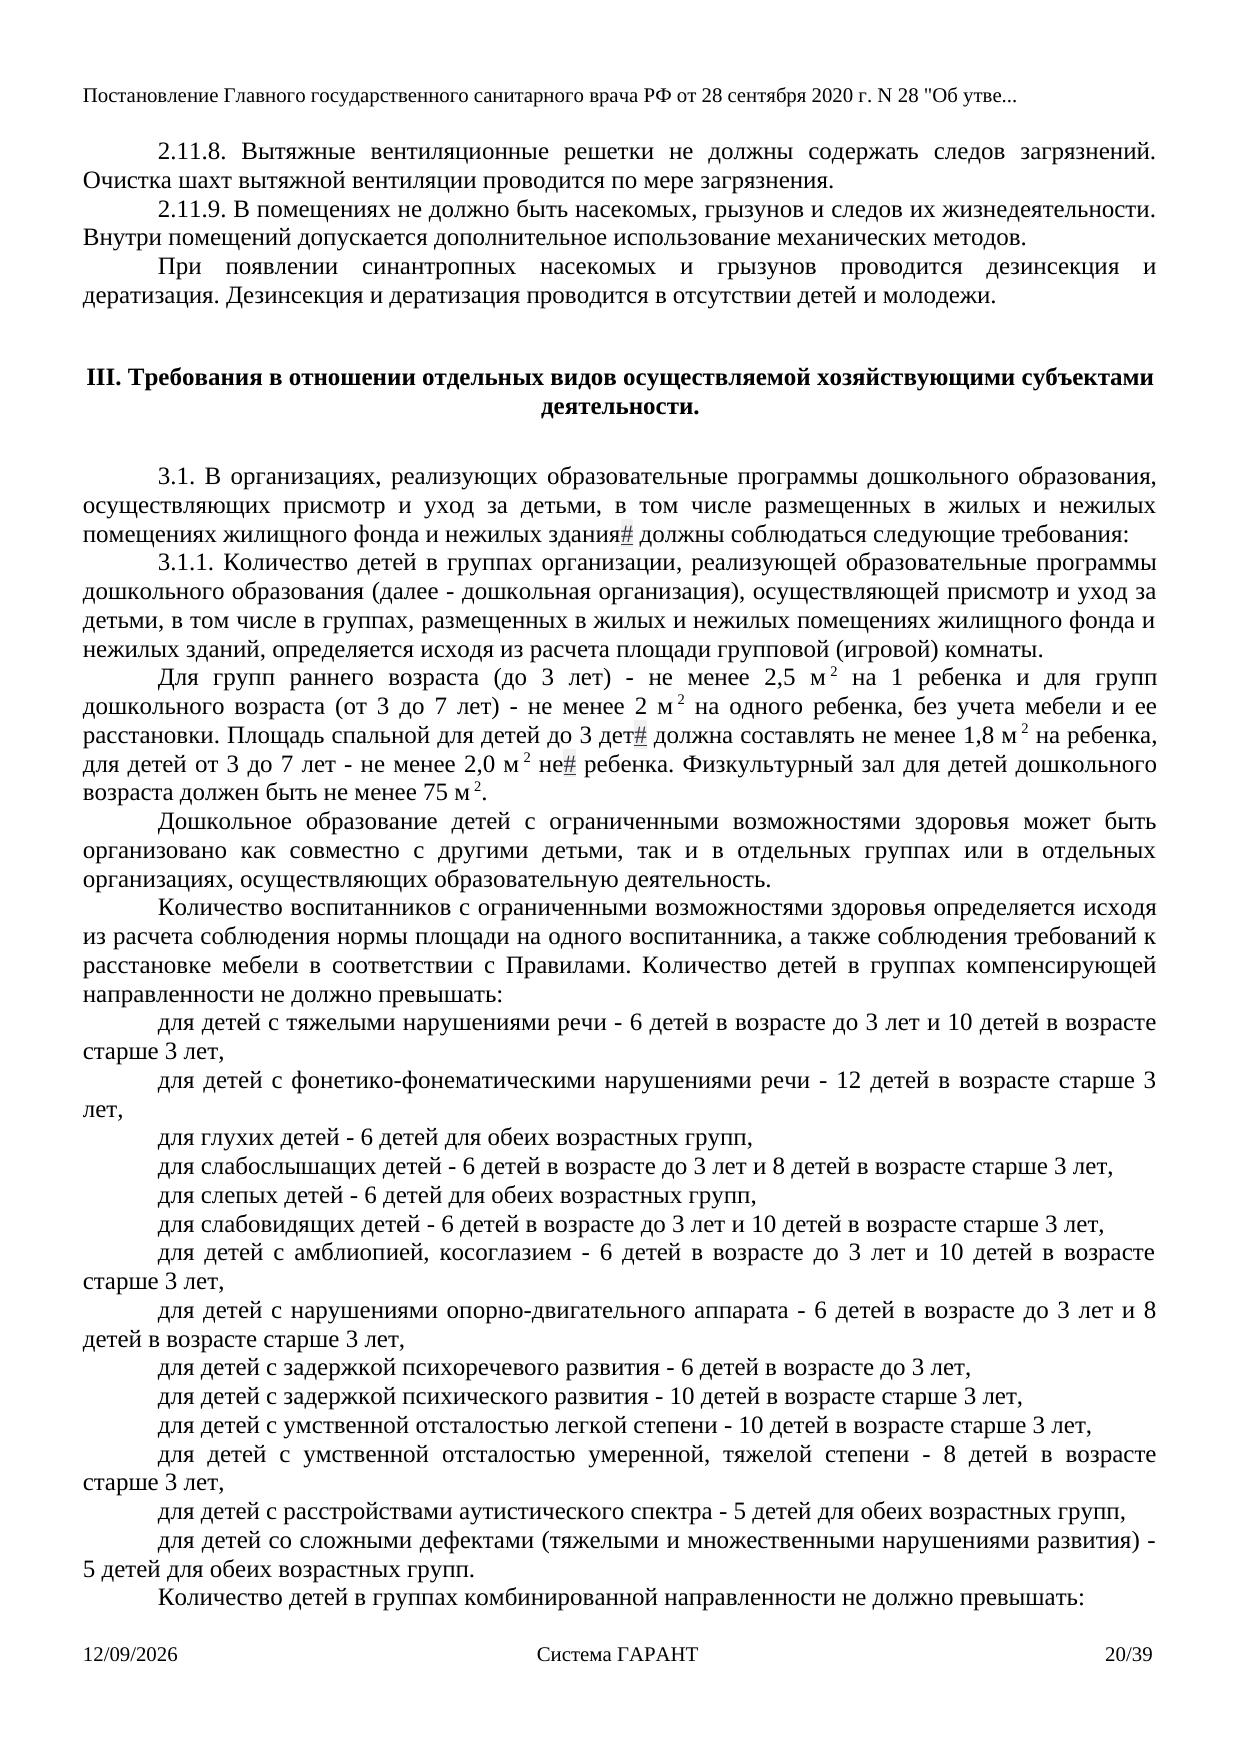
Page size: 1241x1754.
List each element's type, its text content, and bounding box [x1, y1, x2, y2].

text 3.1.1. Количество детей в группах организации, реализующей образовательные программы дошкольного образования (далее - дошкольная организация), осуществляющей присмотр и уход за детьми, в том числе в группах, размещенных в жилых и нежилых помещениях жилищного фонда и нежилых зданий, определяется исходя из расчета площади групповой (игровой) комнаты. [83, 547, 1157, 662]
text для глухих детей - 6 детей для обеих возрастных групп, [83, 1122, 1157, 1151]
text Количество воспитанников с ограниченными возможностями здоровья определяется исходя из расчета соблюдения нормы площади на одного воспитанника, а также соблюдения требований к расстановке мебели в соответствии с Правилами. Количество детей в группах компенсирующей направленности не должно превышать: [83, 892, 1157, 1007]
text для слабослышащих детей - 6 детей в возрасте до 3 лет и 8 детей в возрасте старше 3 лет, [83, 1151, 1157, 1180]
text для детей с амблиопией, косоглазием - 6 детей в возрасте до 3 лет и 10 детей в возрасте старше 3 лет, [83, 1237, 1157, 1295]
text для детей с задержкой психоречевого развития - 6 детей в возрасте до 3 лет, [83, 1352, 1157, 1381]
text для детей с задержкой психического развития - 10 детей в возрасте старше 3 лет, [83, 1381, 1157, 1410]
text При появлении синантропных насекомых и грызунов проводится дезинсекция и дератизация. Дезинсекция и дератизация проводится в отсутствии детей и молодежи. [83, 251, 1157, 309]
text для детей с умственной отсталостью легкой степени - 10 детей в возрасте старше 3 лет, [83, 1410, 1157, 1439]
text 2.11.9. В помещениях не должно быть насекомых, грызунов и следов их жизнедеятельности. Внутри помещений допускается дополнительное использование механических методов. [83, 194, 1157, 251]
text 3.1. В организациях, реализующих образовательные программы дошкольного образования, осуществляющих присмотр и уход за детьми, в том числе размещенных в жилых и нежилых помещениях жилищного фонда и нежилых здания# должны соблюдаться следующие требования: [83, 461, 1157, 547]
subtitle III. Требования в отношении отдельных видов осуществляемой хозяйствующими субъектами деятельности. [83, 362, 1157, 420]
text для слабовидящих детей - 6 детей в возрасте до 3 лет и 10 детей в возрасте старше 3 лет, [83, 1209, 1157, 1237]
text для детей с умственной отсталостью умеренной, тяжелой степени - 8 детей в возрасте старше 3 лет, [83, 1439, 1157, 1496]
text для детей с расстройствами аутистического спектра - 5 детей для обеих возрастных групп, [83, 1496, 1157, 1525]
text для детей с нарушениями опорно-двигательного аппарата - 6 детей в возрасте до 3 лет и 8 детей в возрасте старше 3 лет, [83, 1295, 1157, 1352]
text для детей с тяжелыми нарушениями речи - 6 детей в возрасте до 3 лет и 10 детей в возрасте старше 3 лет, [83, 1007, 1157, 1065]
text Для групп раннего возраста (до 3 лет) - не менее 2,5 м 2 на 1 ребенка и для групп дошкольного возраста (от 3 до 7 лет) - не менее 2 м 2 на одного ребенка, без учета мебели и ее расстановки. Площадь спальной для детей до 3 дет# должна составлять не менее 1,8 м 2 на ребенка, для детей от 3 до 7 лет - не менее 2,0 м 2 не# ребенка. Физкультурный зал для детей дошкольного возраста должен быть не менее 75 м 2. [83, 662, 1157, 806]
text для детей со сложными дефектами (тяжелыми и множественными нарушениями развития) - 5 детей для обеих возрастных групп. [83, 1525, 1157, 1582]
text 2.11.8. Вытяжные вентиляционные решетки не должны содержать следов загрязнений. Очистка шахт вытяжной вентиляции проводится по мере загрязнения. [83, 136, 1157, 194]
text для детей с фонетико-фонематическими нарушениями речи - 12 детей в возрасте старше 3 лет, [83, 1065, 1157, 1122]
text Количество детей в группах комбинированной направленности не должно превышать: [83, 1582, 1157, 1611]
text для слепых детей - 6 детей для обеих возрастных групп, [83, 1180, 1157, 1209]
text Дошкольное образование детей с ограниченными возможностями здоровья может быть организовано как совместно с другими детьми, так и в отдельных группах или в отдельных организациях, осуществляющих образовательную деятельность. [83, 806, 1157, 892]
